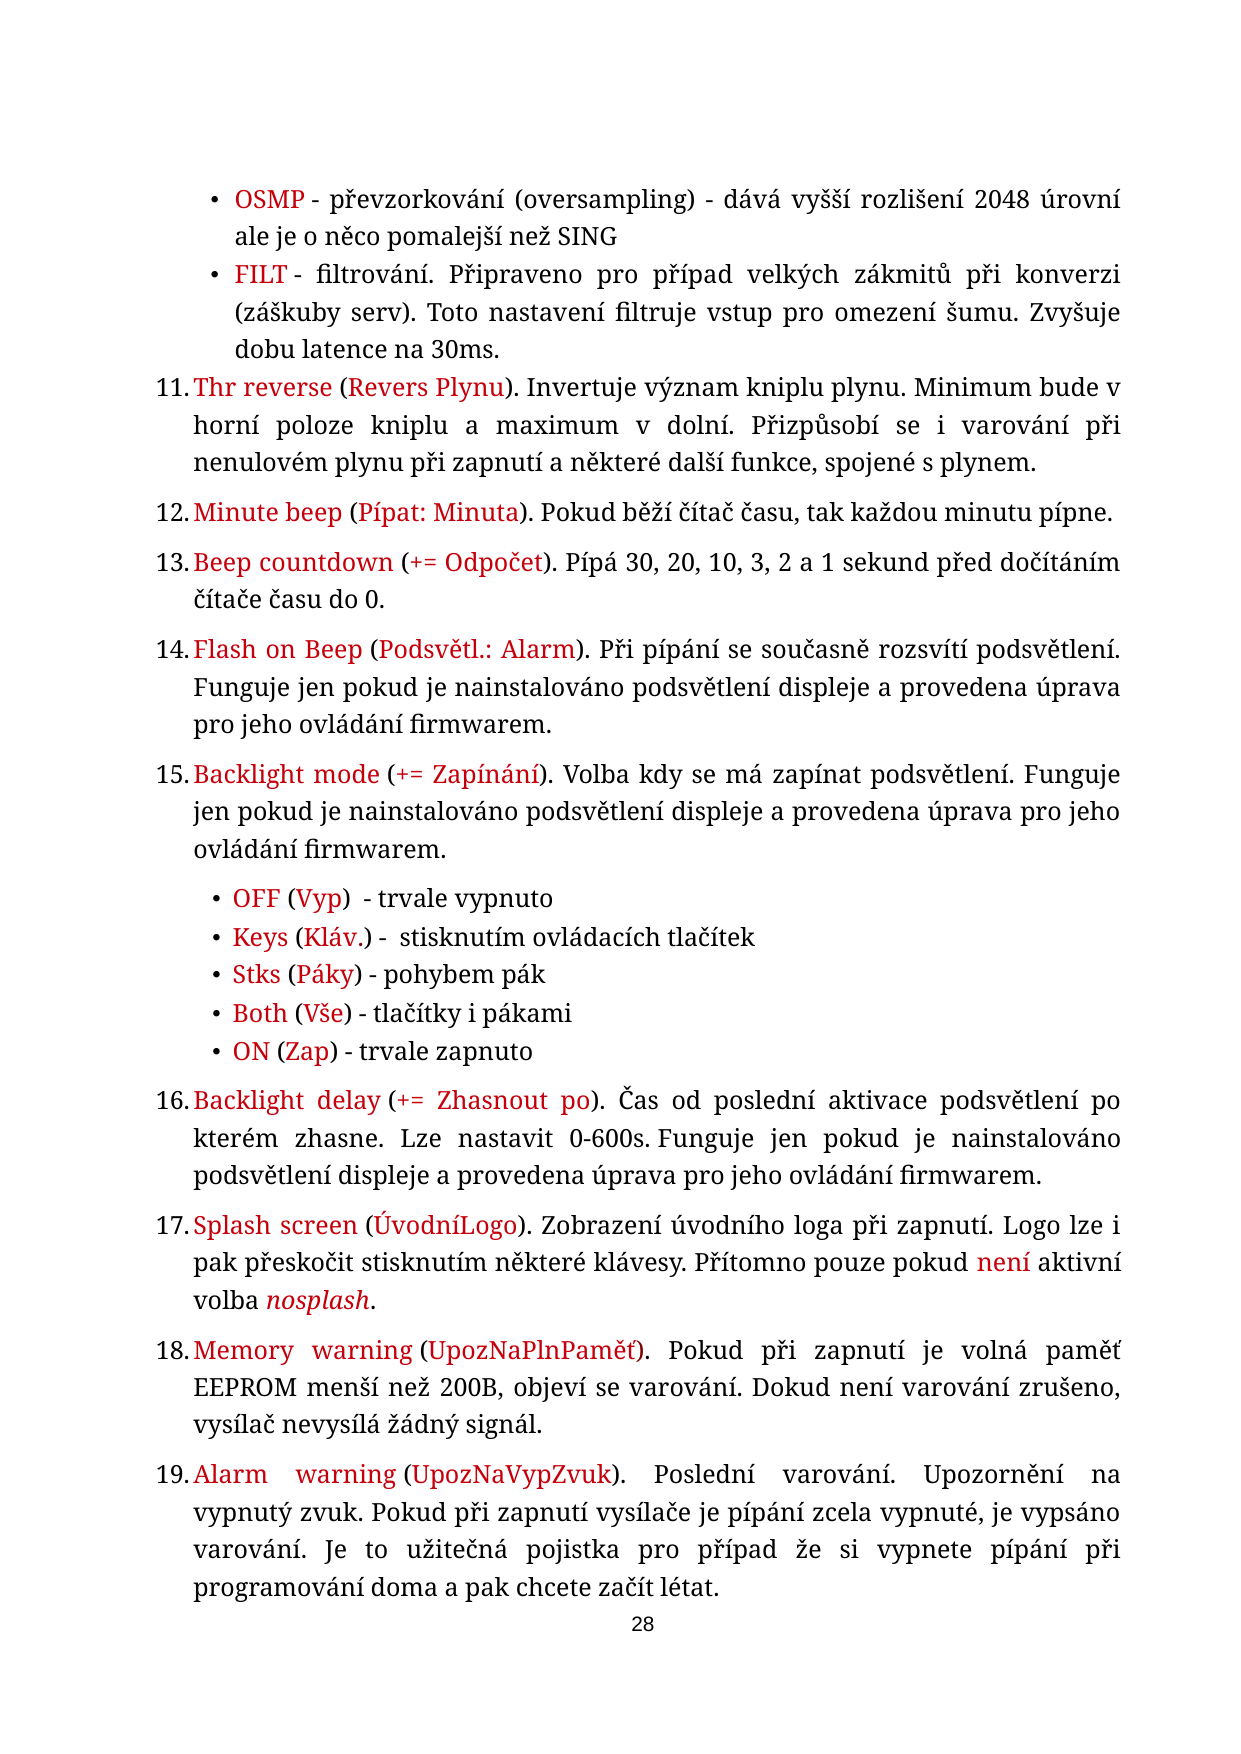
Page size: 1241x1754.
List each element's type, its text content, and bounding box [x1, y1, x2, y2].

list FILT - filtrování. Připraveno pro případ velkých zákmitů při konverzi (záškuby serv). Toto nastavení filtruje vstup pro omezení šumu. Zvyšuje dobu latence na 30ms. [210, 257, 1122, 366]
list Flash on Beep (Podsvětl.: Alarm). Při pípání se současně rozsvítí podsvětlení. Funguje jen pokud je nainstalováno podsvětlení displeje a provedena úprava pro jeho ovládání firmwarem. [156, 632, 1122, 741]
list Backlight delay (+= Zhasnout po). Čas od poslední aktivace podsvětlení po kterém zhasne. Lze nastavit 0-600s. Funguje jen pokud je nainstalováno podsvětlení disple­je a provedena úprava pro jeho ovládání firmwarem. [156, 1083, 1122, 1192]
list Beep countdown (+= Odpočet). Pípá 30, 20, 10, 3, 2 a 1 sekund před dočítáním číta­če času do 0. [156, 544, 1122, 616]
list Both (Vše) - tlačítky i pákami [212, 995, 1122, 1029]
list Minute beep (Pípat: Minuta). Pokud běží čítač času, tak každou minutu pípne. [156, 494, 1122, 529]
list Memory warning (UpozNaPlnPaměť). Pokud při zapnutí je volná paměť EEPROM menší než 200B, objeví se varování. Dokud není varování zrušeno, vysílač nevysílá žádný signál. [156, 1332, 1122, 1441]
list ON (Zap) - trvale zapnuto [212, 1033, 1122, 1067]
list Stks (Páky) - pohybem pák [212, 957, 1122, 991]
list Thr reverse (Revers Plynu). Invertuje význam kniplu plynu. Minimum bude v horní poloze kniplu a maximum v dolní. Přizpůsobí se i varování při nenulovém plynu při zapnutí a některé další funkce, spojené s plynem. [156, 370, 1122, 479]
list Splash screen (ÚvodníLogo). Zobrazení úvodního loga při zapnutí. Logo lze i pak přeskočit stisknutím některé klávesy. Přítomno pouze pokud není aktivní volba nosplash. [156, 1208, 1122, 1317]
list Alarm warning (UpozNaVypZvuk). Poslední varování. Upozornění na vypnutý zvuk. Pokud při zapnutí vysílače je pípání zcela vypnuté, je vypsáno varování. Je to uži­tečná pojistka pro případ že si vypnete pípání při programování doma a pak chcete začít létat. [156, 1457, 1122, 1603]
list OSMP - převzorkování (oversampling) - dává vyšší rozlišení 2048 úrovní ale je o něco pomalejší než SING [210, 182, 1122, 253]
list Backlight mode (+= Zapínání). Volba kdy se má zapínat podsvětlení. Funguje jen pokud je nainstalováno podsvětlení displeje a provedena úprava pro jeho ovládání firmwarem. [156, 756, 1122, 865]
list OFF (Vyp) - trvale vypnuto [212, 881, 1122, 915]
list Keys (Kláv.) - stisknutím ovládacích tlačítek [212, 919, 1122, 953]
